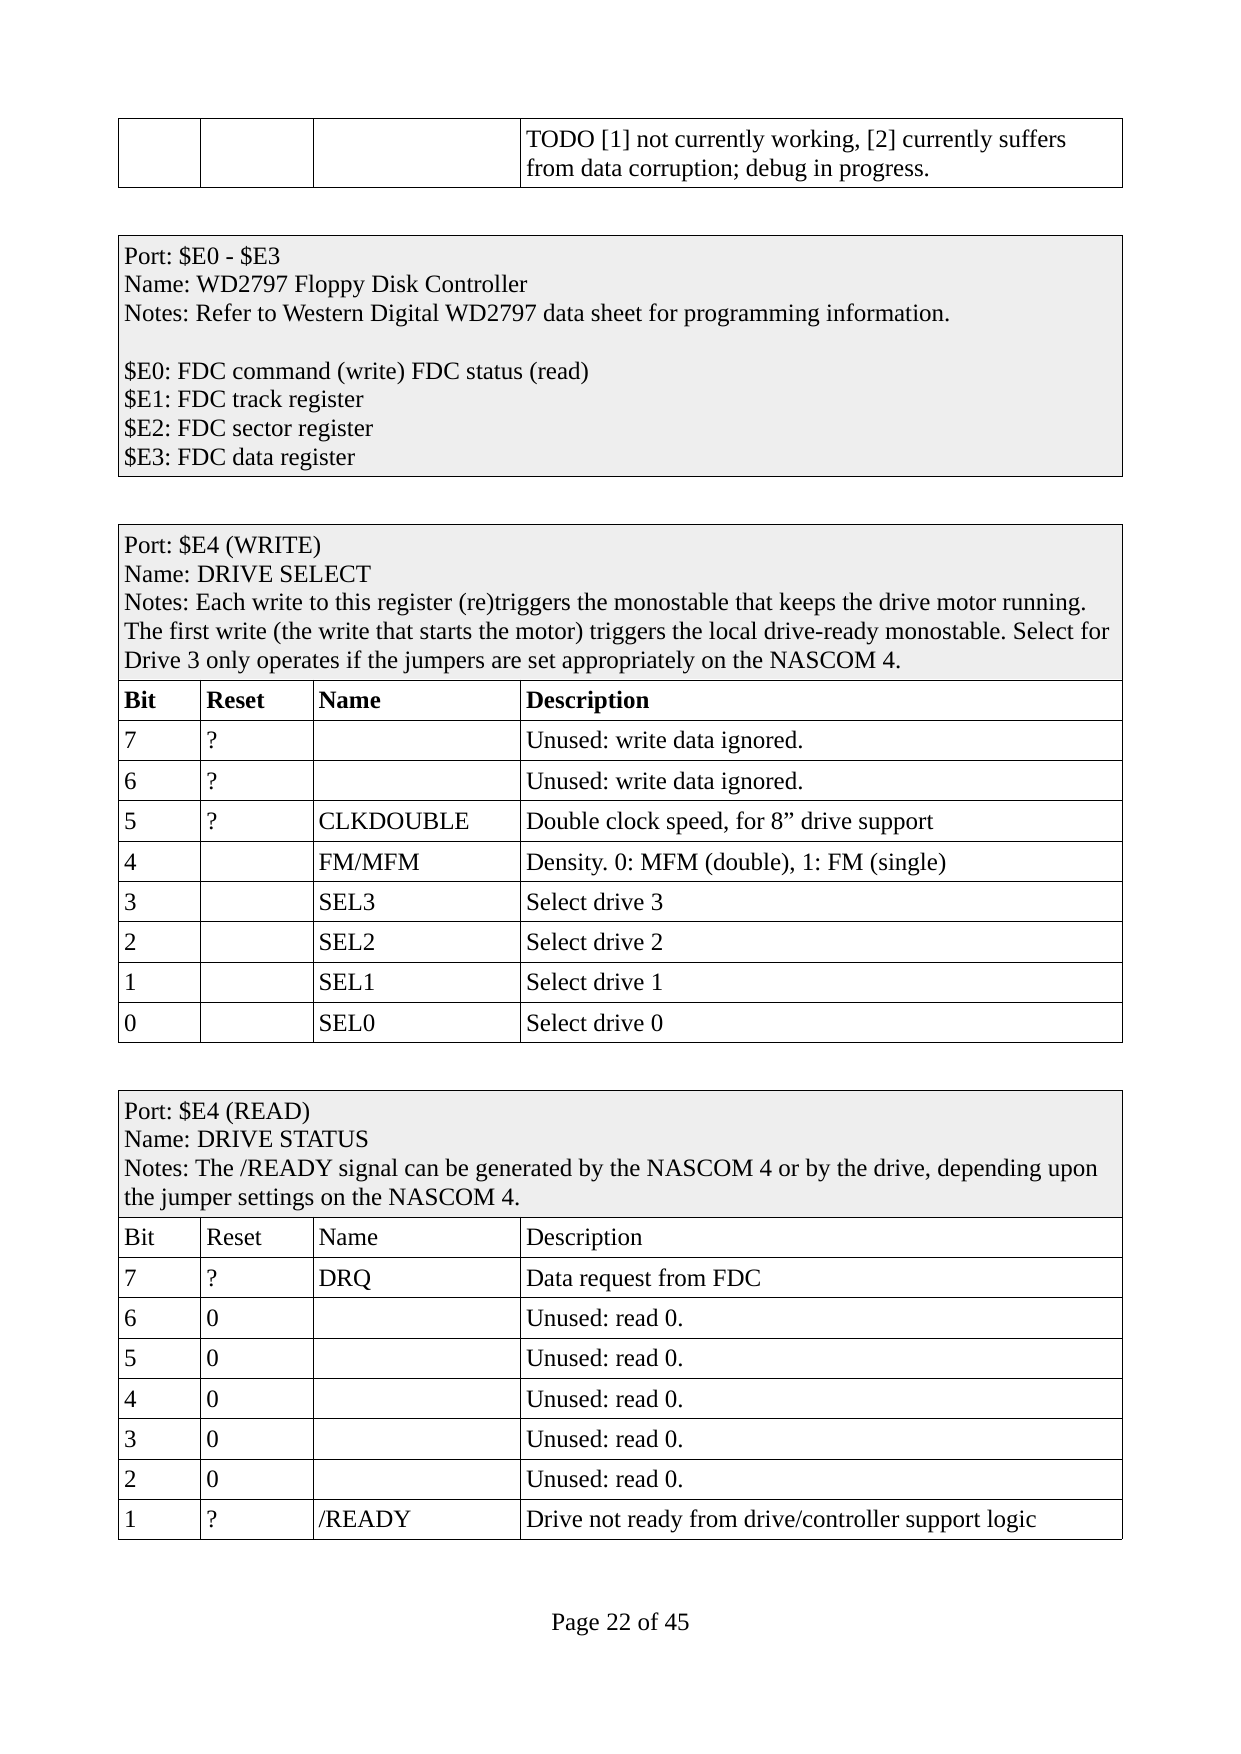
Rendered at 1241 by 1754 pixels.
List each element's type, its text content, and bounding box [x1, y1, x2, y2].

table_cell 1 [119, 1500, 200, 1539]
table_cell Unused: read 0. [521, 1298, 1122, 1337]
table_cell Name [314, 1218, 520, 1257]
table_cell [314, 119, 520, 187]
table_cell Unused: read 0. [521, 1460, 1122, 1499]
table_cell CLKDOUBLE [314, 801, 520, 841]
table_header Port: $E4 (READ) Name: DRIVE STATUS Notes: The /READY signal can be generated by the NASCOM 4 or by the drive, depending upon the jumper settings on the NASCOM 4. [119, 1091, 1122, 1217]
table_cell Select drive 2 [521, 922, 1122, 962]
table_cell [314, 1419, 520, 1458]
table_cell 0 [201, 1419, 313, 1458]
table_cell Select drive 3 [521, 882, 1122, 921]
table_cell /READY [314, 1500, 520, 1539]
table_cell 0 [201, 1379, 313, 1418]
table_cell 5 [119, 801, 200, 841]
table_cell [314, 1339, 520, 1378]
table_cell ? [201, 1258, 313, 1297]
table_cell [201, 882, 313, 921]
table_cell 4 [119, 1379, 200, 1418]
table_cell 0 [119, 1003, 200, 1042]
table_cell Data request from FDC [521, 1258, 1122, 1297]
table_cell [314, 1460, 520, 1499]
table_cell [201, 119, 313, 187]
table_cell 3 [119, 882, 200, 921]
table_cell 1 [119, 963, 200, 1002]
table_cell Select drive 0 [521, 1003, 1122, 1042]
table_cell Unused: read 0. [521, 1339, 1122, 1378]
table_cell Name [314, 681, 520, 720]
table_cell 2 [119, 922, 200, 962]
table_cell 5 [119, 1339, 200, 1378]
table_cell [201, 1003, 313, 1042]
table_cell FM/MFM [314, 842, 520, 881]
table_cell [119, 119, 200, 187]
table_cell 0 [201, 1298, 313, 1337]
table_cell Density. 0: MFM (double), 1: FM (single) [521, 842, 1122, 881]
table_cell SEL3 [314, 882, 520, 921]
table_cell [201, 963, 313, 1002]
table_cell Bit [119, 681, 200, 720]
table_cell Double clock speed, for 8” drive support [521, 801, 1122, 841]
table_header Port: $E0 - $E3 Name: WD2797 Floppy Disk Controller Notes: Refer to Western Digital WD2797 data sheet for programming information. $E0: FDC command (write) FDC status (read) $E1: FDC track register $E2: FDC sector register $E3: FDC data register [119, 236, 1122, 476]
table_cell 7 [119, 1258, 200, 1297]
table_cell [314, 761, 520, 800]
table_cell Bit [119, 1218, 200, 1257]
table_cell Description [521, 681, 1122, 720]
table_cell Reset [201, 681, 313, 720]
table_cell ? [201, 761, 313, 800]
table_cell SEL1 [314, 963, 520, 1002]
table_cell 0 [201, 1460, 313, 1499]
table_cell Description [521, 1218, 1122, 1257]
table_cell Select drive 1 [521, 963, 1122, 1002]
table_cell [314, 1379, 520, 1418]
table_cell TODO [1] not currently working, [2] currently suffers from data corruption; debug in progress. [521, 119, 1122, 187]
table_cell 6 [119, 1298, 200, 1337]
table_cell [314, 721, 520, 760]
table_cell ? [201, 721, 313, 760]
table_cell Unused: read 0. [521, 1379, 1122, 1418]
table_cell 2 [119, 1460, 200, 1499]
table_cell SEL0 [314, 1003, 520, 1042]
table_cell Unused: write data ignored. [521, 761, 1122, 800]
table_cell 7 [119, 721, 200, 760]
table_cell Drive not ready from drive/controller support logic [521, 1500, 1122, 1539]
table_cell 6 [119, 761, 200, 800]
table_cell 0 [201, 1339, 313, 1378]
table_cell 4 [119, 842, 200, 881]
table_cell [201, 922, 313, 962]
table_cell [314, 1298, 520, 1337]
table_cell DRQ [314, 1258, 520, 1297]
table_header Port: $E4 (WRITE) Name: DRIVE SELECT Notes: Each write to this register (re)triggers the monostable that keeps the drive motor running. The first write (the write that starts the motor) triggers the local drive-ready monostable. Select for Drive 3 only operates if the jumpers are set appropriately on the NASCOM 4. [119, 525, 1122, 679]
table_cell 3 [119, 1419, 200, 1458]
table_cell Unused: write data ignored. [521, 721, 1122, 760]
table_cell [201, 842, 313, 881]
table_cell Unused: read 0. [521, 1419, 1122, 1458]
table_cell SEL2 [314, 922, 520, 962]
table_cell ? [201, 1500, 313, 1539]
table_cell Reset [201, 1218, 313, 1257]
table_cell ? [201, 801, 313, 841]
